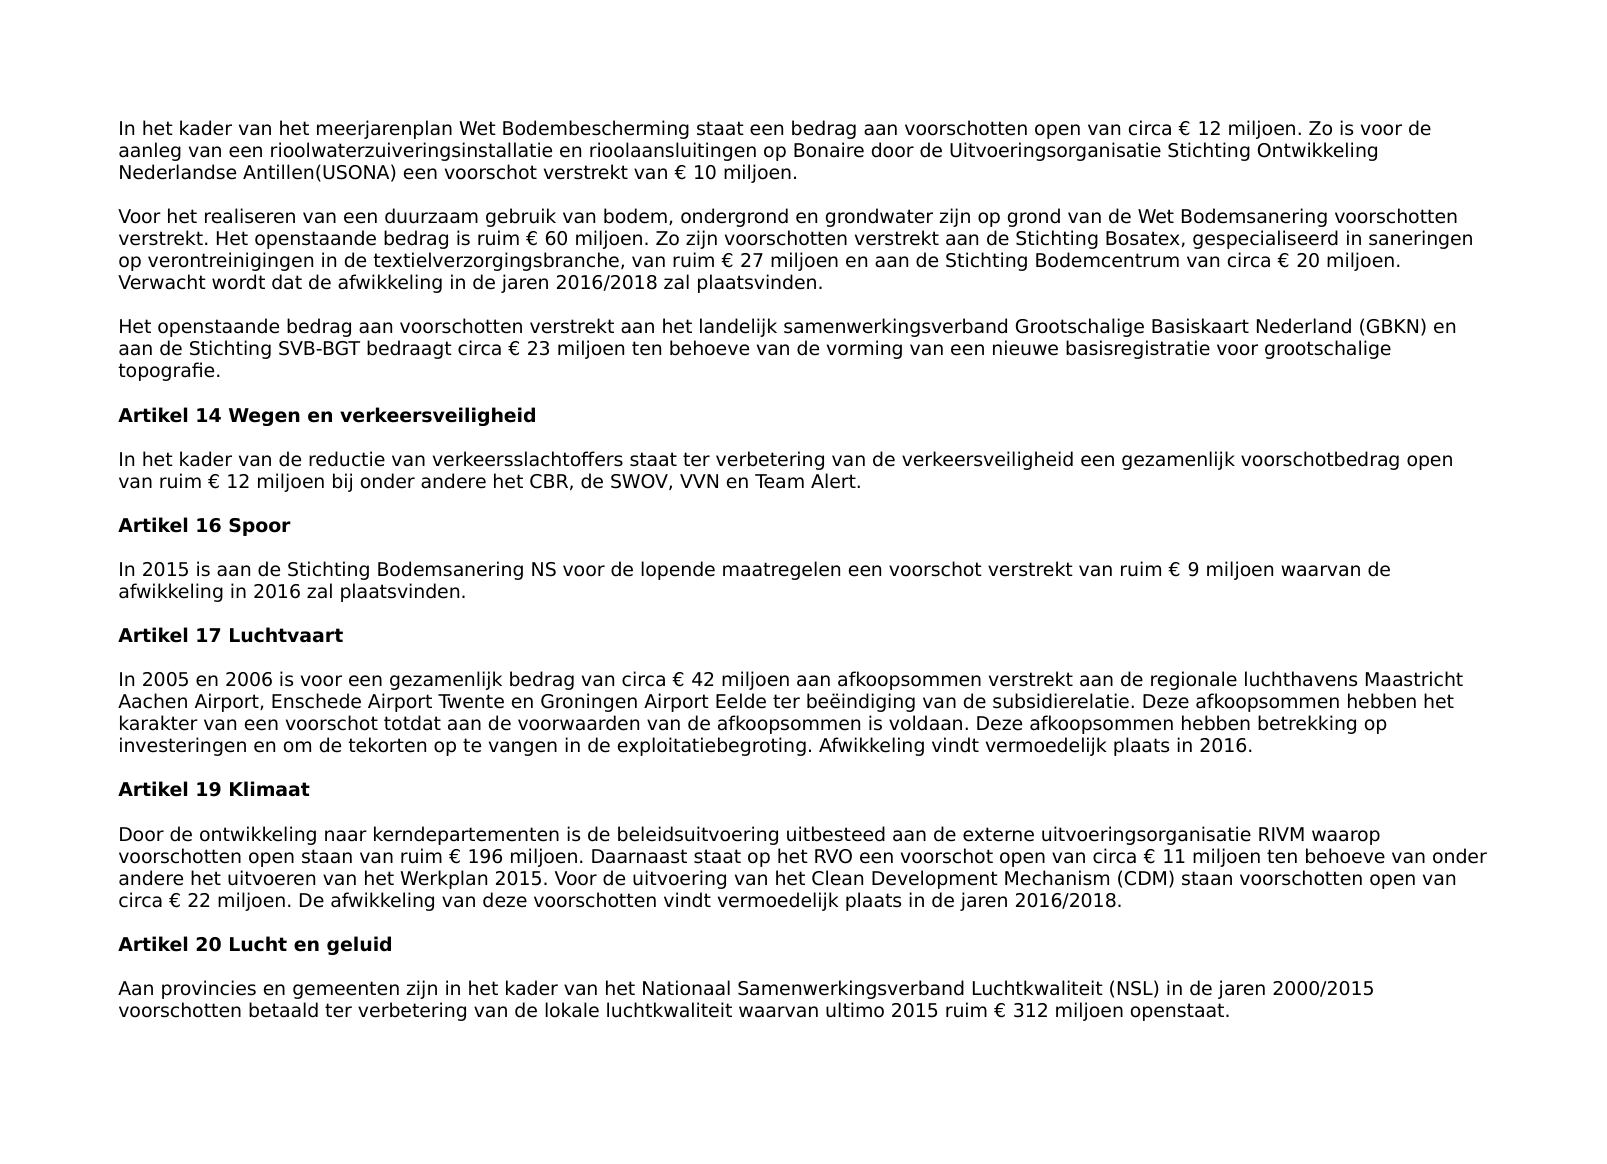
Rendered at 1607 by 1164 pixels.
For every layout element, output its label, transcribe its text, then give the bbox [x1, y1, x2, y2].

text Voor het realiseren van een duurzaam gebruik van bodem, ondergrond en grondwater zijn op grond van de Wet Bodemsanering voorschotten verstrekt. Het openstaande bedrag is ruim € 60 miljoen. Zo zijn voorschotten verstrekt aan de Stichting Bosatex, gespecialiseerd in saneringen op verontreinigingen in de textielverzorgingsbranche, van ruim € 27 miljoen en aan de Stichting Bodemcentrum van circa € 20 miljoen. Verwacht wordt dat de afwikkeling in de jaren 2016/2018 zal plaatsvinden. [118, 206, 1488, 294]
subtitle Artikel 16 Spoor [118, 515, 1488, 537]
text In 2015 is aan de Stichting Bodemsanering NS voor de lopende maatregelen een voorschot verstrekt van ruim € 9 miljoen waarvan de afwikkeling in 2016 zal plaatsvinden. [118, 559, 1488, 603]
subtitle Artikel 14 Wegen en verkeersveiligheid [118, 404, 1488, 426]
subtitle Artikel 19 Klimaat [118, 779, 1488, 801]
text Door de ontwikkeling naar kerndepartementen is de beleidsuitvoering uitbesteed aan de externe uitvoeringsorganisatie RIVM waarop voorschotten open staan van ruim € 196 miljoen. Daarnaast staat op het RVO een voorschot open van circa € 11 miljoen ten behoeve van onder andere het uitvoeren van het Werkplan 2015. Voor de uitvoering van het Clean Development Mechanism (CDM) staan voorschotten open van circa € 22 miljoen. De afwikkeling van deze voorschotten vindt vermoedelijk plaats in de jaren 2016/2018. [118, 823, 1488, 911]
text In 2005 en 2006 is voor een gezamenlijk bedrag van circa € 42 miljoen aan afkoopsommen verstrekt aan de regionale luchthavens Maastricht Aachen Airport, Enschede Airport Twente en Groningen Airport Eelde ter beëindiging van de subsidierelatie. Deze afkoopsommen hebben het karakter van een voorschot totdat aan de voorwaarden van de afkoopsommen is voldaan. Deze afkoopsommen hebben betrekking op investeringen en om de tekorten op te vangen in de exploitatiebegroting. Afwikkeling vindt vermoedelijk plaats in 2016. [118, 669, 1488, 757]
subtitle Artikel 20 Lucht en geluid [118, 934, 1488, 956]
text In het kader van de reductie van verkeersslachtoffers staat ter verbetering van de verkeersveiligheid een gezamenlijk voorschotbedrag open van ruim € 12 miljoen bij onder andere het CBR, de SWOV, VVN en Team Alert. [118, 449, 1488, 493]
text Het openstaande bedrag aan voorschotten verstrekt aan het landelijk samenwerkingsverband Grootschalige Basiskaart Nederland (GBKN) en aan de Stichting SVB-BGT bedraagt circa € 23 miljoen ten behoeve van de vorming van een nieuwe basisregistratie voor grootschalige topografie. [118, 316, 1488, 382]
text Aan provincies en gemeenten zijn in het kader van het Nationaal Samenwerkingsverband Luchtkwaliteit (NSL) in de jaren 2000/2015 voorschotten betaald ter verbetering van de lokale luchtkwaliteit waarvan ultimo 2015 ruim € 312 miljoen openstaat. [118, 978, 1488, 1022]
text In het kader van het meerjarenplan Wet Bodembescherming staat een bedrag aan voorschotten open van circa € 12 miljoen. Zo is voor de aanleg van een rioolwaterzuiveringsinstallatie en rioolaansluitingen op Bonaire door de Uitvoeringsorganisatie Stichting Ontwikkeling Nederlandse Antillen(USONA) een voorschot verstrekt van € 10 miljoen. [118, 118, 1488, 184]
subtitle Artikel 17 Luchtvaart [118, 625, 1488, 647]
